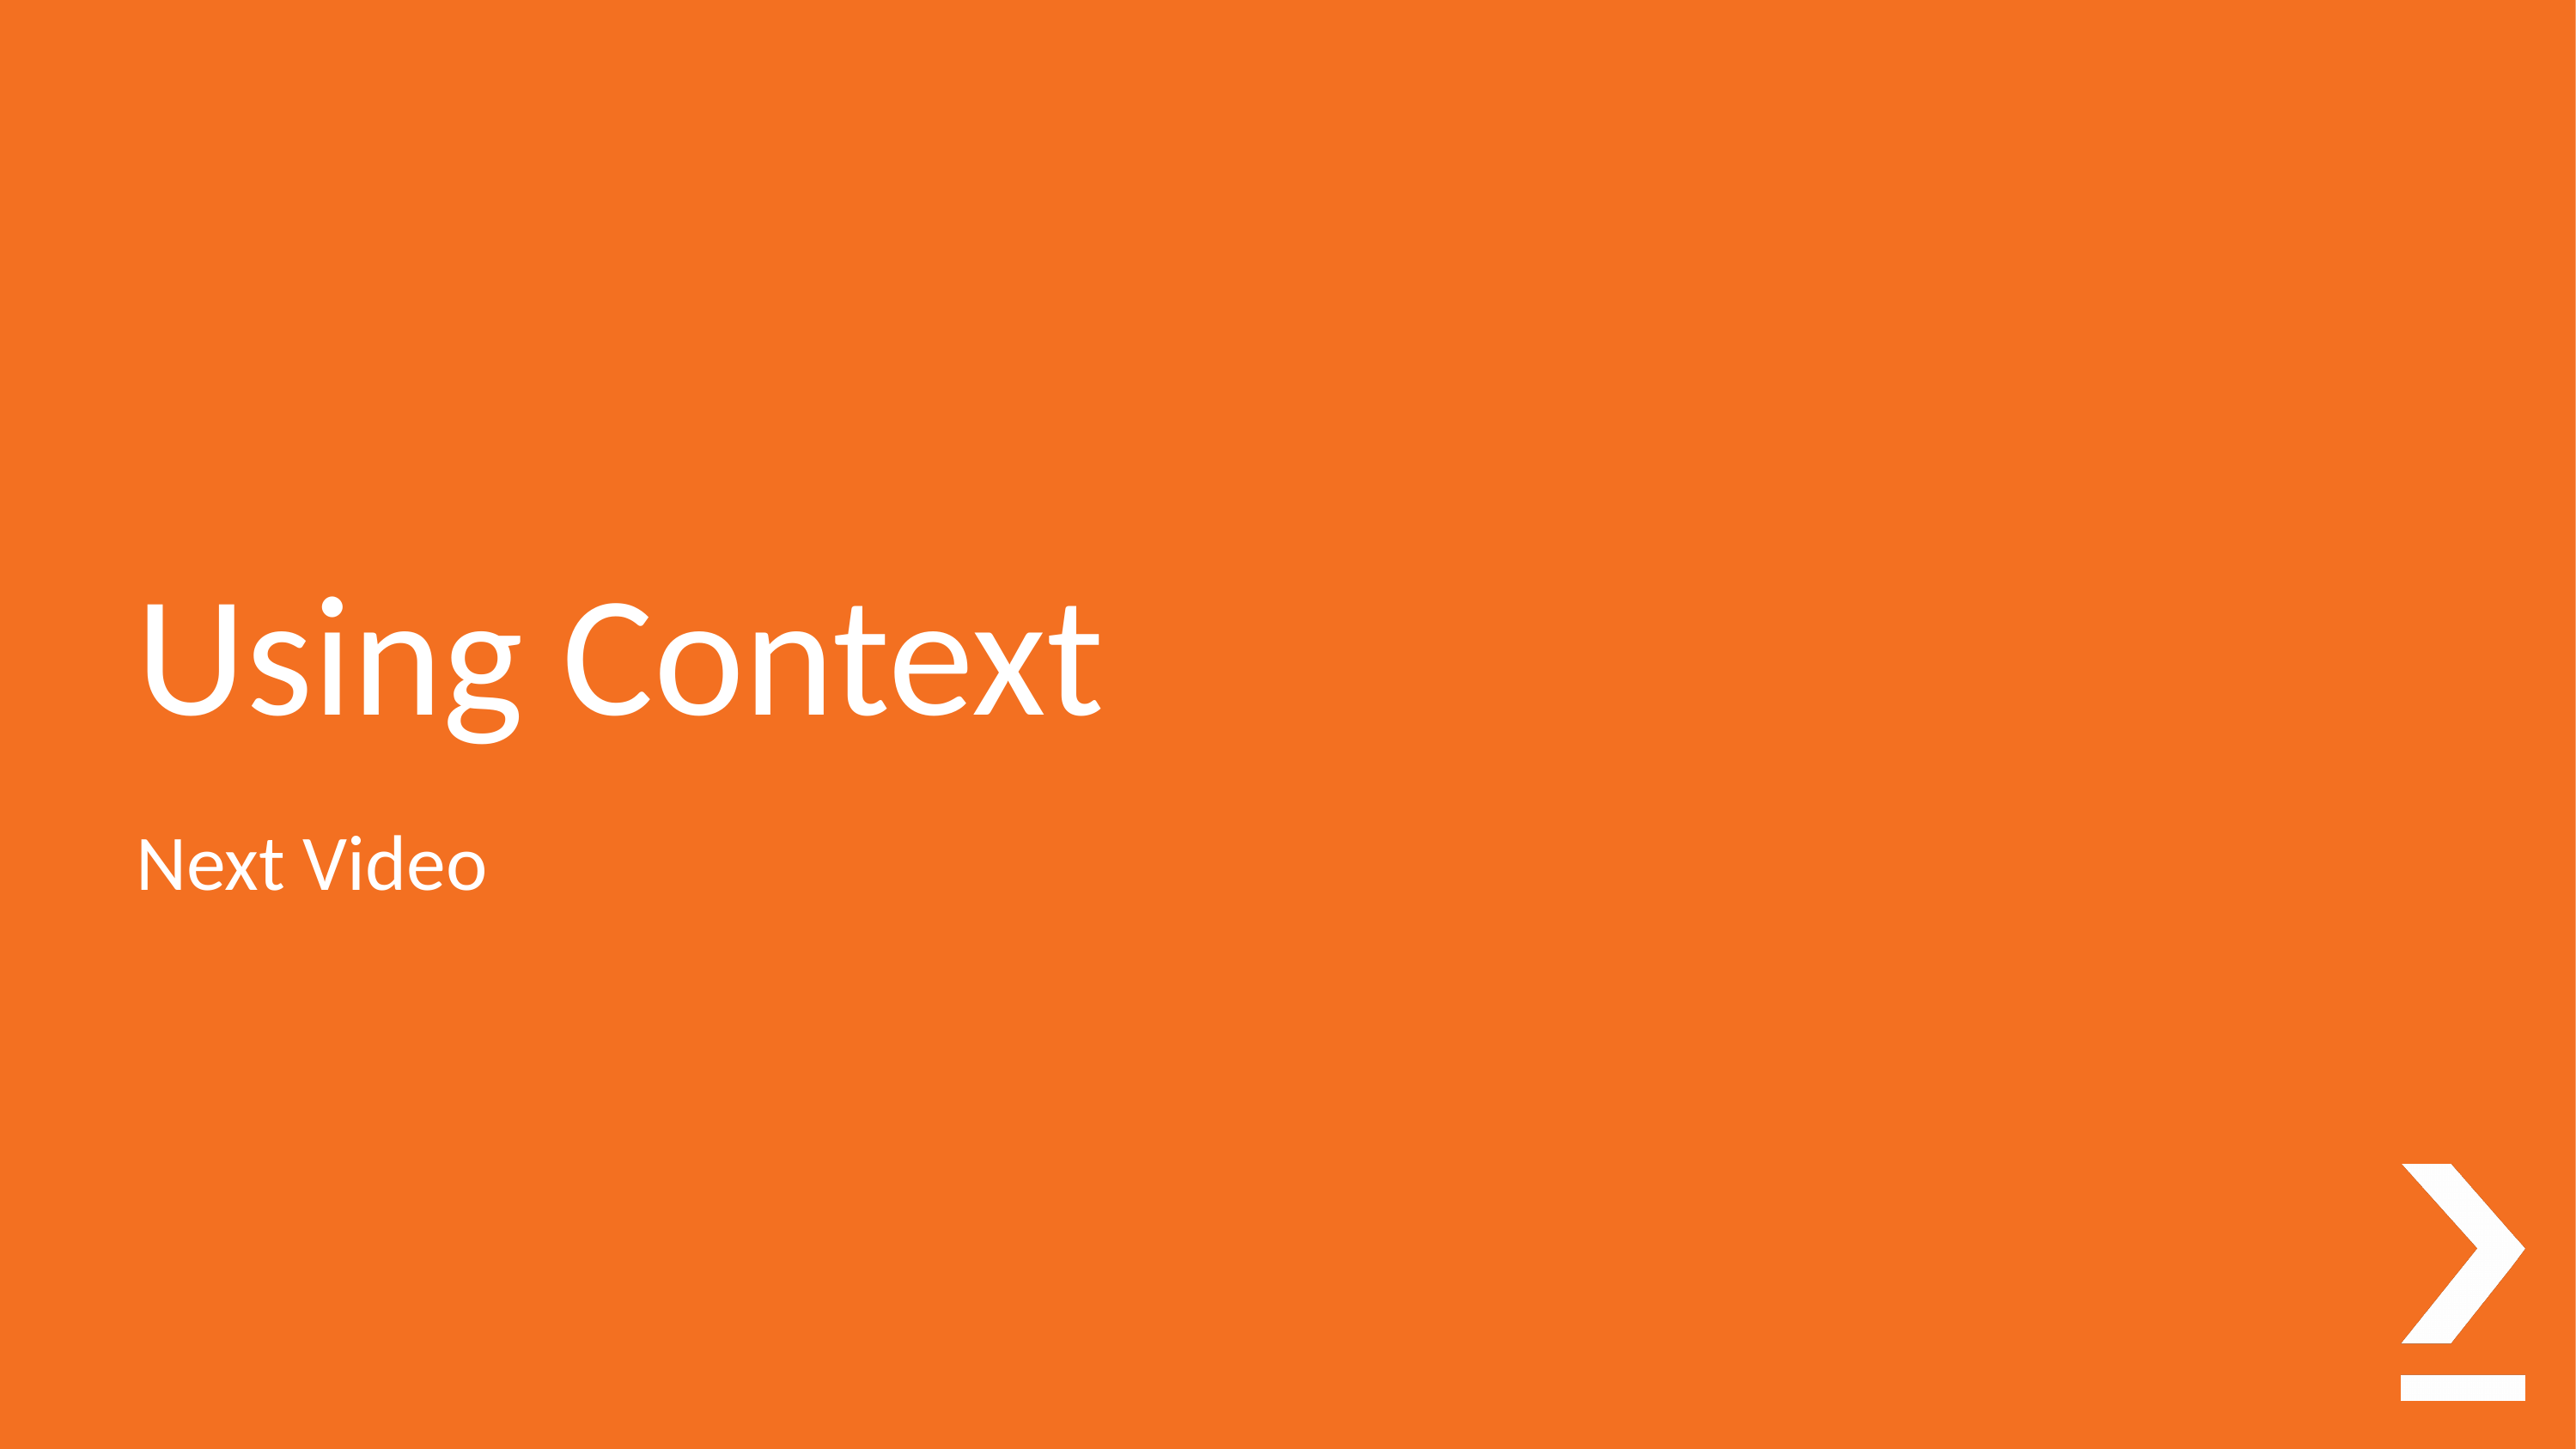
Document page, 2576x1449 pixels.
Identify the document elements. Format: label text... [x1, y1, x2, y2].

subtitle Next Video [110, 785, 2427, 908]
title Using Context [110, 512, 2427, 776]
picture [2401, 1164, 2525, 1401]
